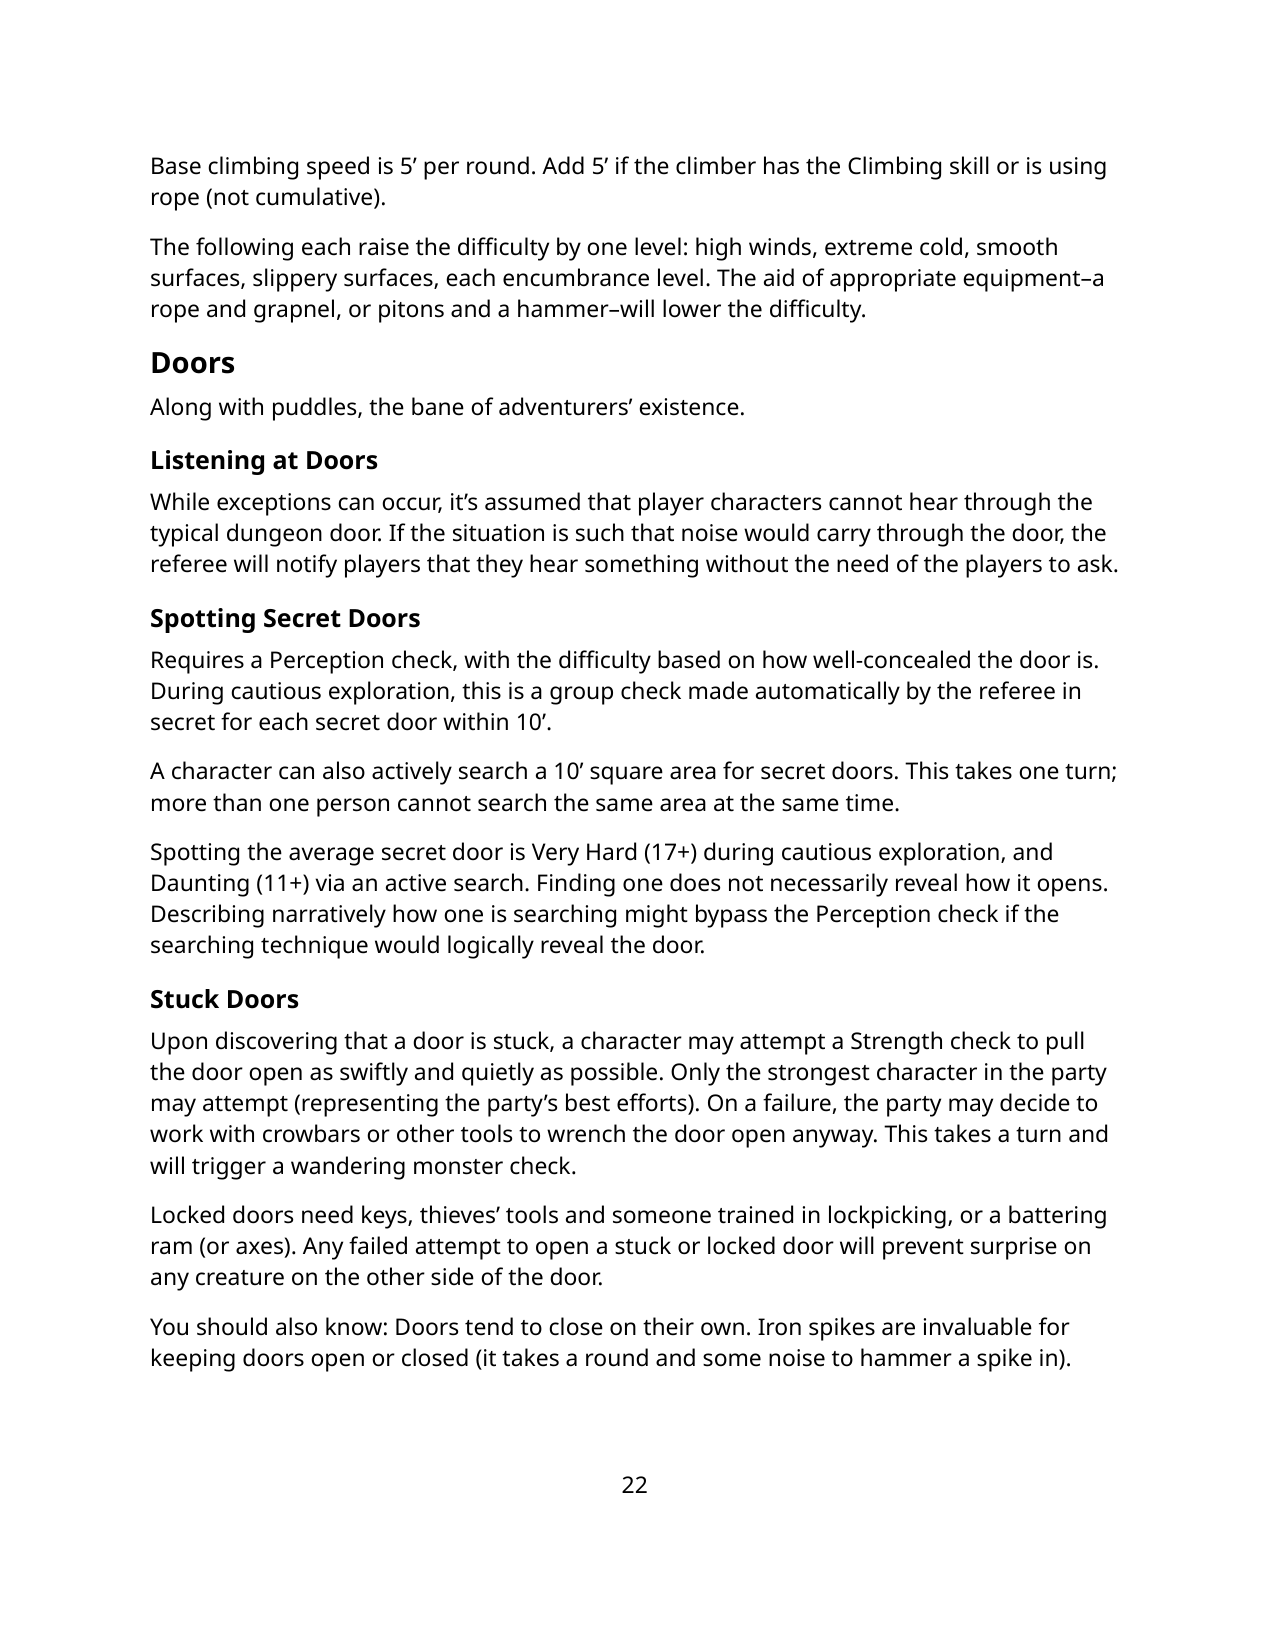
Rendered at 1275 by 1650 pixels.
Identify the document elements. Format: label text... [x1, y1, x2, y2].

text While exceptions can occur, it’s assumed that player characters cannot hear through the typical dungeon door. If the situation is such that noise would carry through the door, the referee will notify players that they hear something without the need of the players to ask. [150, 486, 1125, 580]
text Upon discovering that a door is stuck, a character may attempt a Strength check to pull the door open as swiftly and quietly as possible. Only the strongest character in the party may attempt (representing the party’s best efforts). On a failure, the party may decide to work with crowbars or other tools to wrench the door open anyway. This takes a turn and will trigger a wandering monster check. [150, 1025, 1125, 1181]
text Requires a Perception check, with the difficulty based on how well-concealed the door is. During cautious exploration, this is a group check made automatically by the referee in secret for each secret door within 10’. [150, 644, 1125, 737]
subtitle Listening at Doors [150, 443, 1125, 477]
text The following each raise the difficulty by one level: high winds, extreme cold, smooth surfaces, slippery surfaces, each encumbrance level. The aid of appropriate equipment–a rope and grapnel, or pitons and a hammer–will lower the difficulty. [150, 230, 1125, 324]
subtitle Spotting Secret Doors [150, 601, 1125, 635]
subtitle Stuck Doors [150, 982, 1125, 1016]
text Locked doors need keys, thieves’ tools and someone trained in lockpicking, or a battering ram (or axes). Any failed attempt to open a stuck or locked door will prevent surprise on any creature on the other side of the door. [150, 1199, 1125, 1293]
text Spotting the average secret door is Very Hard (17+) during cautious exploration, and Daunting (11+) via an active search. Finding one does not necessarily reveal how it opens. Describing narratively how one is searching might bypass the Perception check if the searching technique would logically reveal the door. [150, 836, 1125, 961]
text Base climbing speed is 5’ per round. Add 5’ if the climber has the Climbing skill or is using rope (not cumulative). [150, 150, 1125, 212]
subtitle Doors [150, 342, 1125, 382]
text Along with puddles, the bane of adventurers’ existence. [150, 391, 1125, 422]
text A character can also actively search a 10’ square area for secret doors. This takes one turn; more than one person cannot search the same area at the same time. [150, 755, 1125, 818]
text You should also know: Doors tend to close on their own. Iron spikes are invaluable for keeping doors open or closed (it takes a round and some noise to hammer a spike in). [150, 1311, 1125, 1373]
